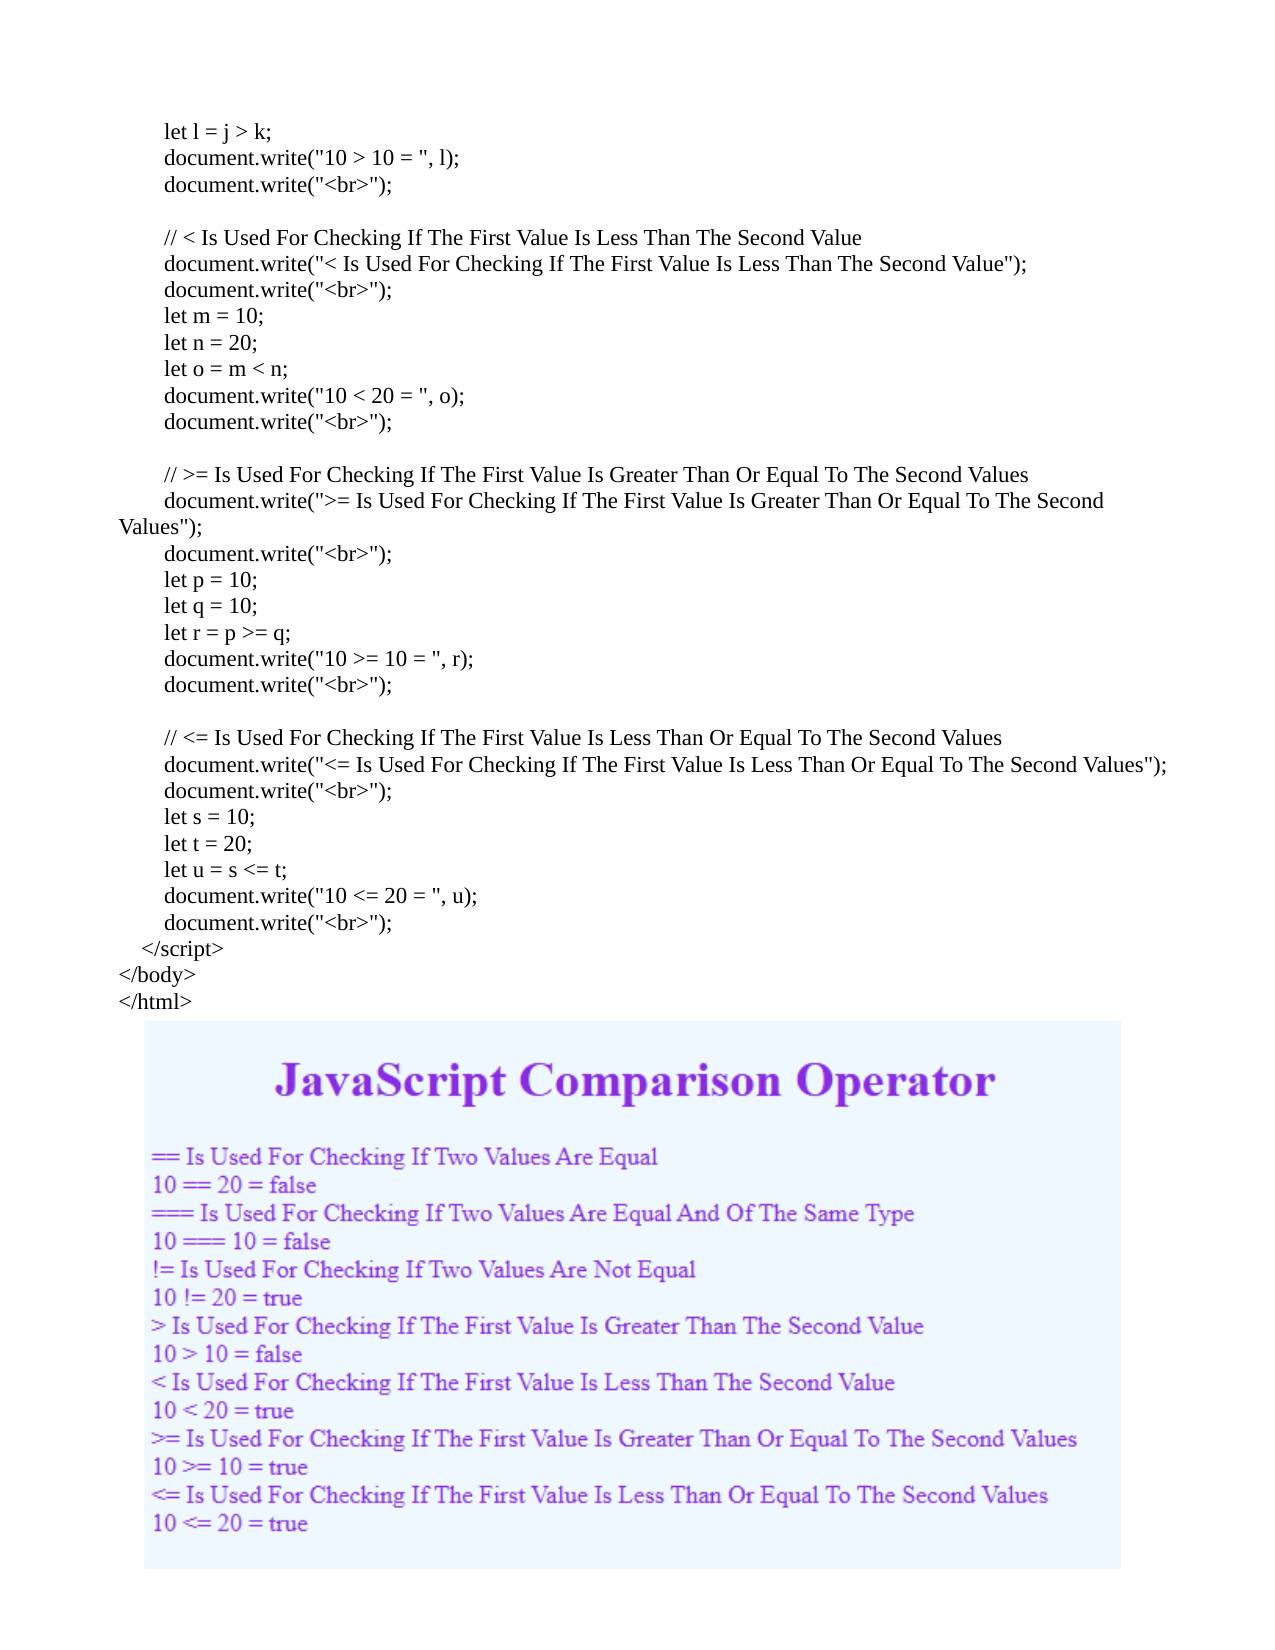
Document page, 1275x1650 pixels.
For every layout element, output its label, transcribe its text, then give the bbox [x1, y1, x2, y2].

text </script> [118, 935, 1168, 961]
text let r = p >= q; [118, 619, 1168, 645]
text let q = 10; [118, 592, 1168, 619]
text let s = 10; [118, 803, 1168, 830]
text document.write("< Is Used For Checking If The First Value Is Less Than The Second Value"); [118, 250, 1168, 276]
text document.write("10 < 20 = ", o); [118, 382, 1168, 408]
text </body> [118, 961, 1168, 988]
text document.write("10 <= 20 = ", u); [118, 882, 1168, 909]
picture [144, 1021, 1122, 1569]
text document.write("<br>"); [118, 276, 1168, 303]
text document.write("10 > 10 = ", l); [118, 144, 1168, 171]
text // <= Is Used For Checking If The First Value Is Less Than Or Equal To The Second Values [118, 724, 1168, 751]
text document.write("10 >= 10 = ", r); [118, 645, 1168, 672]
text </html> [118, 988, 1168, 1014]
text document.write("<br>"); [118, 777, 1168, 803]
text document.write(">= Is Used For Checking If The First Value Is Greater Than Or Equal To The Second Values"); [118, 487, 1168, 540]
text let m = 10; [118, 303, 1168, 329]
text let l = j > k; [118, 118, 1168, 144]
text // >= Is Used For Checking If The First Value Is Greater Than Or Equal To The Second Values [118, 461, 1168, 487]
text document.write("<br>"); [118, 540, 1168, 566]
text document.write("<br>"); [118, 672, 1168, 698]
text let p = 10; [118, 566, 1168, 592]
text let u = s <= t; [118, 856, 1168, 882]
text let n = 20; [118, 329, 1168, 355]
text document.write("<br>"); [118, 171, 1168, 197]
text // < Is Used For Checking If The First Value Is Less Than The Second Value [118, 223, 1168, 250]
text document.write("<br>"); [118, 408, 1168, 434]
text document.write("<= Is Used For Checking If The First Value Is Less Than Or Equal To The Second Values"); [118, 751, 1168, 777]
text let o = m < n; [118, 355, 1168, 382]
text let t = 20; [118, 830, 1168, 856]
text document.write("<br>"); [118, 909, 1168, 935]
